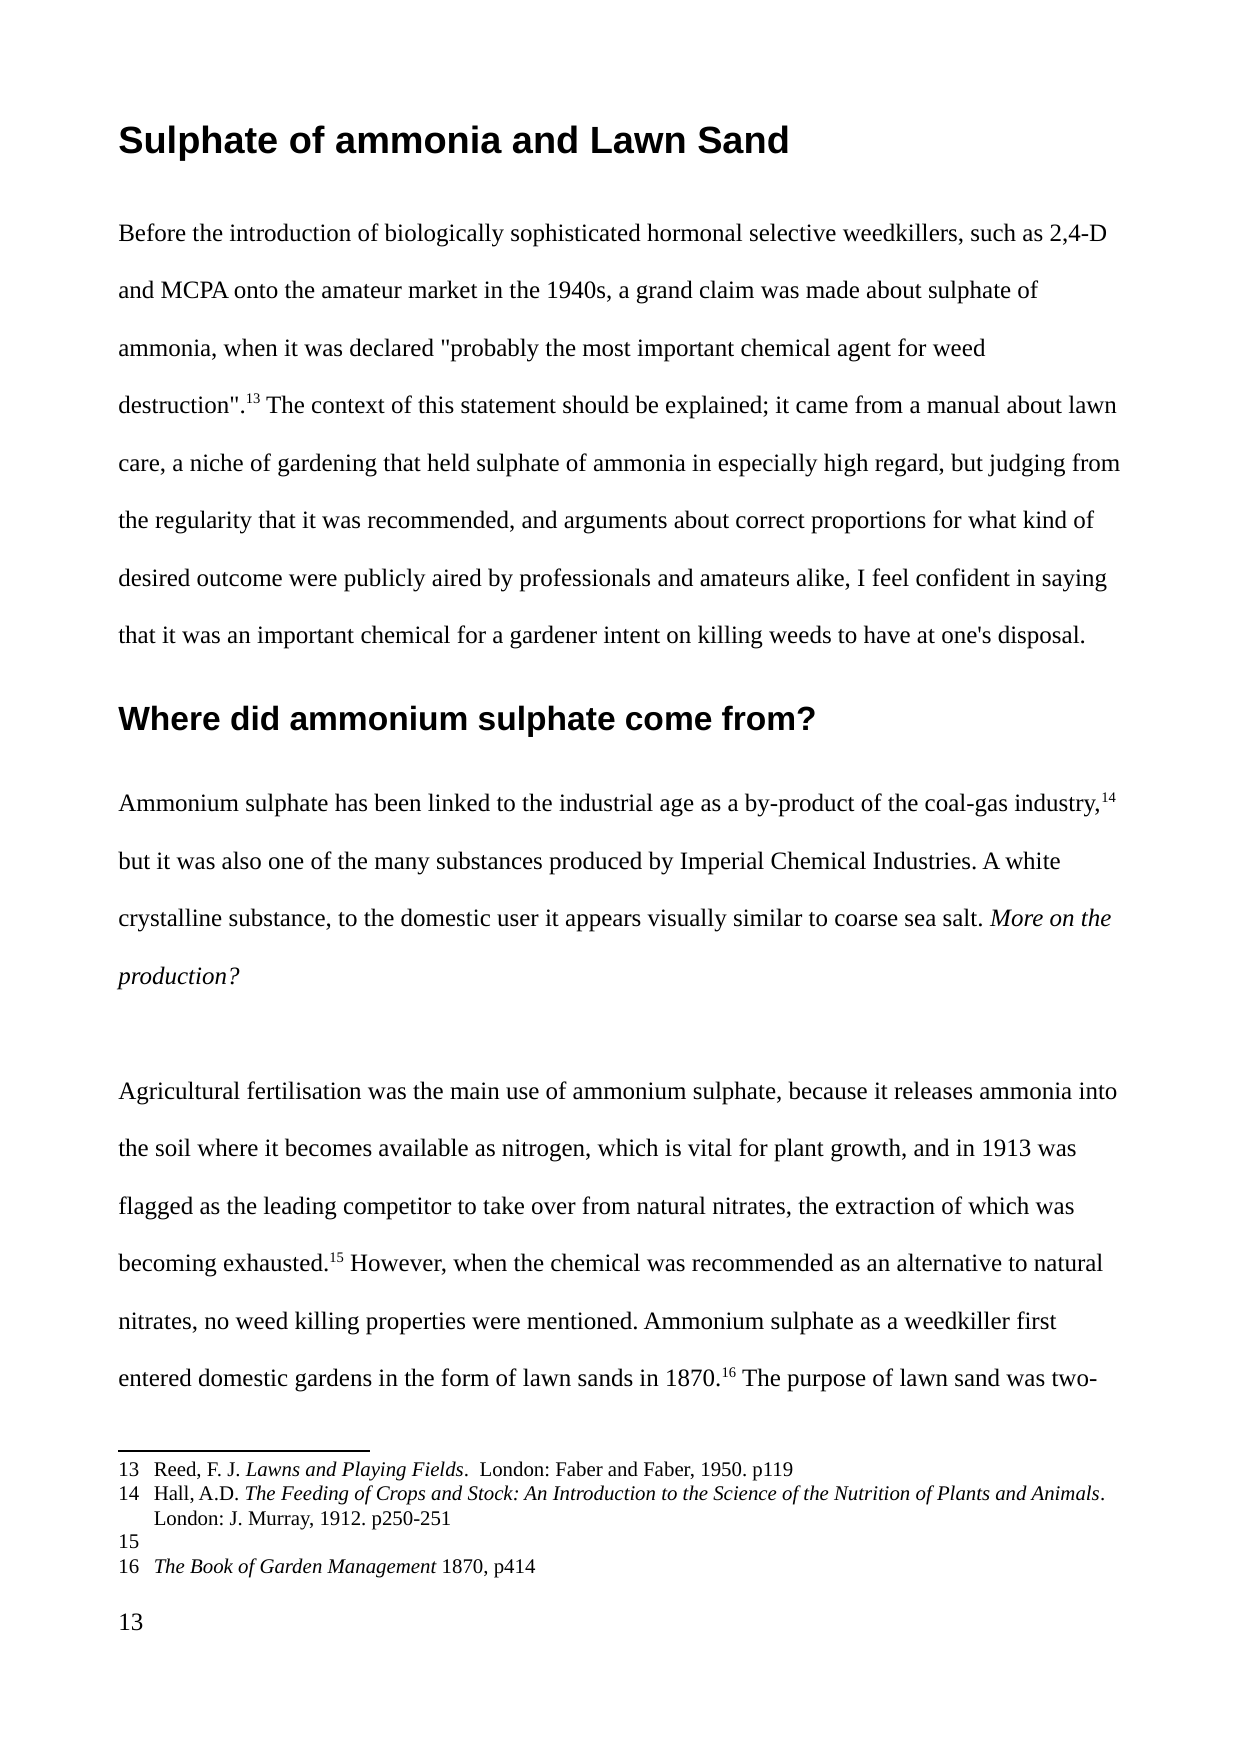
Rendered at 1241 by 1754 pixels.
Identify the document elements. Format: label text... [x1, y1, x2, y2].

text The Book of Garden Management 1870, p414 [118, 1553, 1122, 1578]
text Reed, F. J. Lawns and Playing Fields. London: Faber and Faber, 1950. p119 [118, 1457, 1122, 1481]
subtitle Sulphate of ammonia and Lawn Sand [118, 118, 1122, 162]
text Agricultural fertilisation was the main use of ammonium sulphate, because it releases ammonia into the soil where it becomes available as nitrogen, which is vital for plant growth, and in 1913 was flagged as the leading competitor to take over from natural nitrates, the extraction of which was becoming exhausted. However, when the chemical was recommended as an alternative to natural nitrates, no weed killing properties were mentioned. Ammonium sulphate as a weedkiller first entered domestic gardens in the form of lawn sands in 1870. The purpose of lawn sand was two- [118, 1076, 1122, 1392]
text Before the introduction of biologically sophisticated hormonal selective weedkillers, such as 2,4-D and MCPA onto the amateur market in the 1940s, a grand claim was made about sulphate of ammonia, when it was declared "probably the most important chemical agent for weed destruction". The context of this statement should be explained; it came from a manual about lawn care, a niche of gardening that held sulphate of ammonia in especially high regard, but judging from the regularity that it was recommended, and arguments about correct proportions for what kind of desired outcome were publicly aired by professionals and amateurs alike, I feel confident in saying that it was an important chemical for a gardener intent on killing weeds to have at one's disposal. [118, 218, 1122, 649]
subtitle Where did ammonium sulphate come from? [118, 699, 1122, 737]
text Hall, A.D. The Feeding of Crops and Stock: An Introduction to the Science of the Nutrition of Plants and Animals. London: J. Murray, 1912. p250-251 [118, 1481, 1122, 1529]
text Ammonium sulphate has been linked to the industrial age as a by-product of the coal-gas industry, but it was also one of the many substances produced by Imperial Chemical Industries. A white crystalline substance, to the domestic user it appears visually similar to coarse sea salt. More on the production? [118, 788, 1122, 990]
